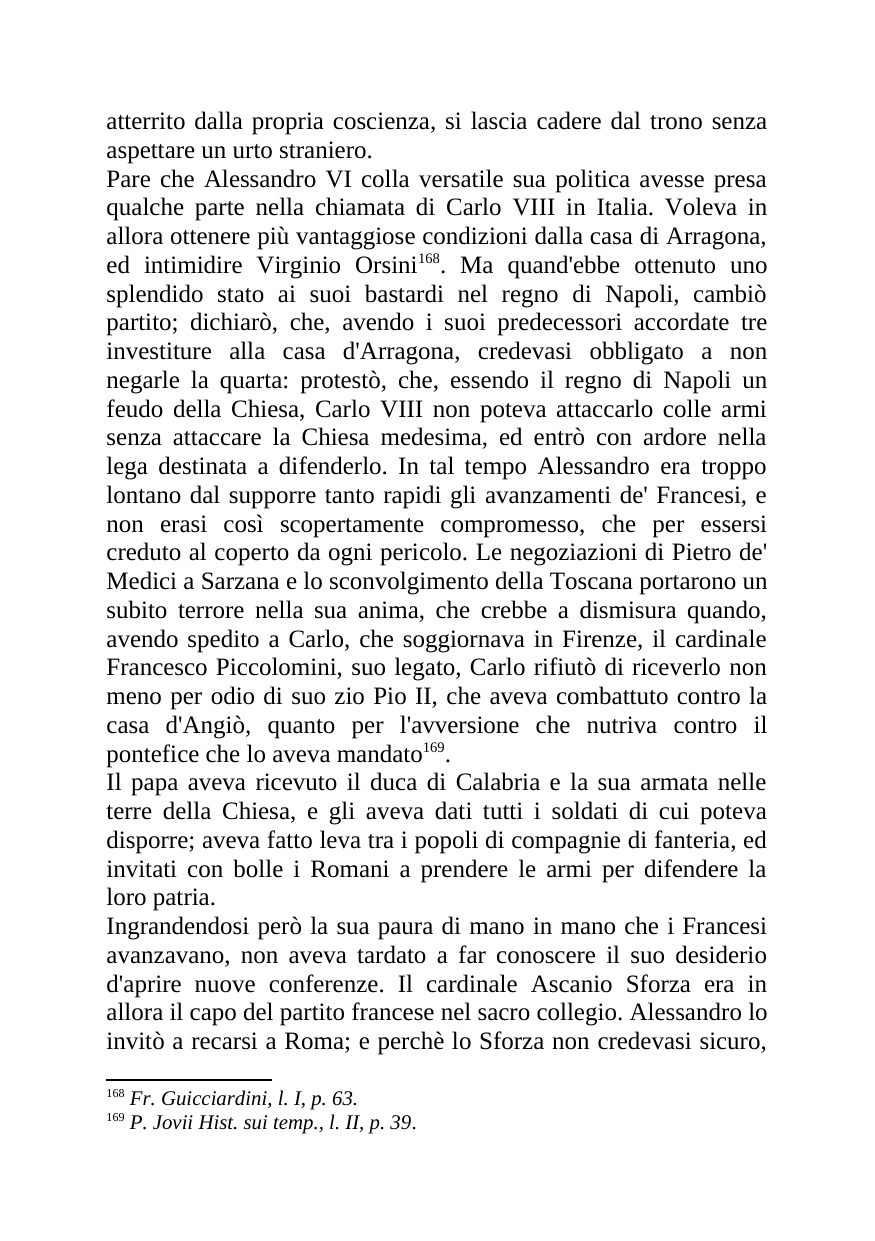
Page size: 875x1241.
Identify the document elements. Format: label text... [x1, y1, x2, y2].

text Fr. Guicciardini, l. I, p. 63. [106, 1086, 768, 1110]
text Il papa aveva ricevuto il duca di Calabria e la sua armata nelle terre della Chiesa, e gli aveva dati tutti i soldati di cui poteva disporre; aveva fatto leva tra i popoli di compagnie di fanteria, ed invitati con bolle i Romani a prendere le armi per difendere la loro patria. [106, 767, 768, 911]
text atterrito dalla propria coscienza, si lascia cadere dal trono senza aspettare un urto straniero. [106, 106, 768, 164]
text P. Jovii Hist. sui temp., l. II, p. 39. [106, 1110, 768, 1134]
text Ingrandendosi però la sua paura di mano in mano che i Francesi avanzavano, non aveva tardato a far conoscere il suo desiderio d'aprire nuove conferenze. Il cardinale Ascanio Sforza era in allora il capo del partito francese nel sacro collegio. Alessandro lo invitò a recarsi a Roma; e perchè lo Sforza non credevasi sicuro, [106, 911, 768, 1055]
text Pare che Alessandro VI colla versatile sua politica avesse presa qualche parte nella chiamata di Carlo VIII in Italia. Voleva in allora ottenere più vantaggiose condizioni dalla casa di Arragona, ed intimidire Virginio Orsini. Ma quand'ebbe ottenuto uno splendido stato ai suoi bastardi nel regno di Napoli, cambiò partito; dichiarò, che, avendo i suoi predecessori accordate tre investiture alla casa d'Arragona, credevasi obbligato a non negarle la quarta: protestò, che, essendo il regno di Napoli un feudo della Chiesa, Carlo VIII non poteva attaccarlo colle armi senza attaccare la Chiesa medesima, ed entrò con ardore nella lega destinata a difenderlo. In tal tempo Alessandro era troppo lontano dal supporre tanto rapidi gli avanzamenti de' Francesi, e non erasi così scopertamente compromesso, che per essersi creduto al coperto da ogni pericolo. Le negoziazioni di Pietro de' Medici a Sarzana e lo sconvolgimento della Toscana portarono un subito terrore nella sua anima, che crebbe a dismisura quando, avendo spedito a Carlo, che soggiornava in Firenze, il cardinale Francesco Piccolomini, suo legato, Carlo rifiutò di riceverlo non meno per odio di suo zio Pio II, che aveva combattuto contro la casa d'Angiò, quanto per l'avversione che nutriva contro il pontefice che lo aveva mandato. [106, 164, 768, 767]
